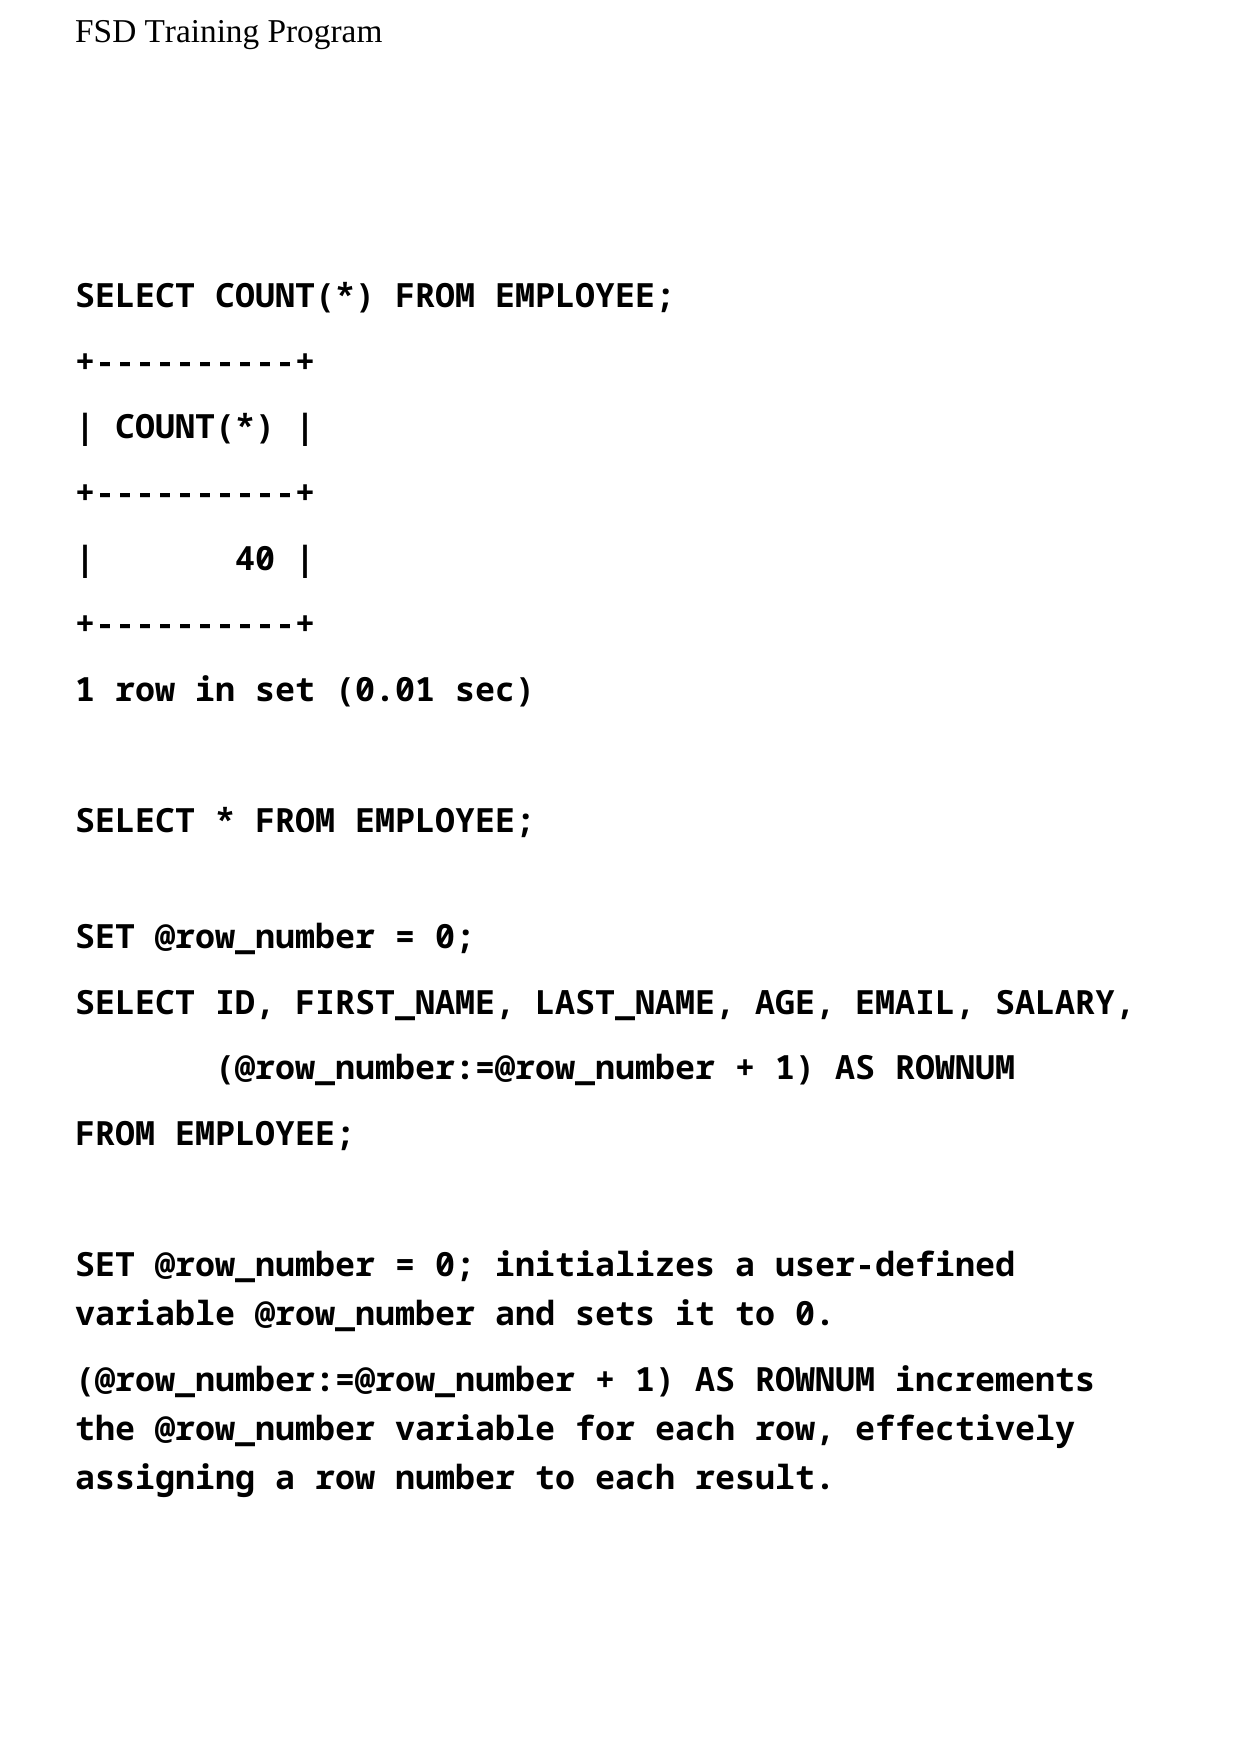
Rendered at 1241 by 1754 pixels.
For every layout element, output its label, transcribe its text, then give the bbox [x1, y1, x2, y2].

text SELECT COUNT(*) FROM EMPLOYEE; [75, 272, 1165, 317]
text +----------+ [75, 600, 1165, 645]
text +----------+ [75, 337, 1165, 383]
text +----------+ [75, 469, 1165, 514]
text (@row_number:=@row_number + 1) AS ROWNUM [75, 1044, 1165, 1089]
text SET @row_number = 0; [75, 913, 1165, 958]
text 1 row in set (0.01 sec) [75, 666, 1165, 711]
text | COUNT(*) | [75, 403, 1165, 448]
text SET @row_number = 0; initializes a user-defined variable @row_number and sets it to 0. [75, 1241, 1165, 1335]
text | 40 | [75, 534, 1165, 580]
text FROM EMPLOYEE; [75, 1110, 1165, 1155]
text SELECT * FROM EMPLOYEE; [75, 797, 1165, 842]
text SELECT ID, FIRST_NAME, LAST_NAME, AGE, EMAIL, SALARY, [75, 978, 1165, 1024]
text (@row_number:=@row_number + 1) AS ROWNUM increments the @row_number variable for each row, effectively assigning a row number to each result. [75, 1356, 1165, 1499]
